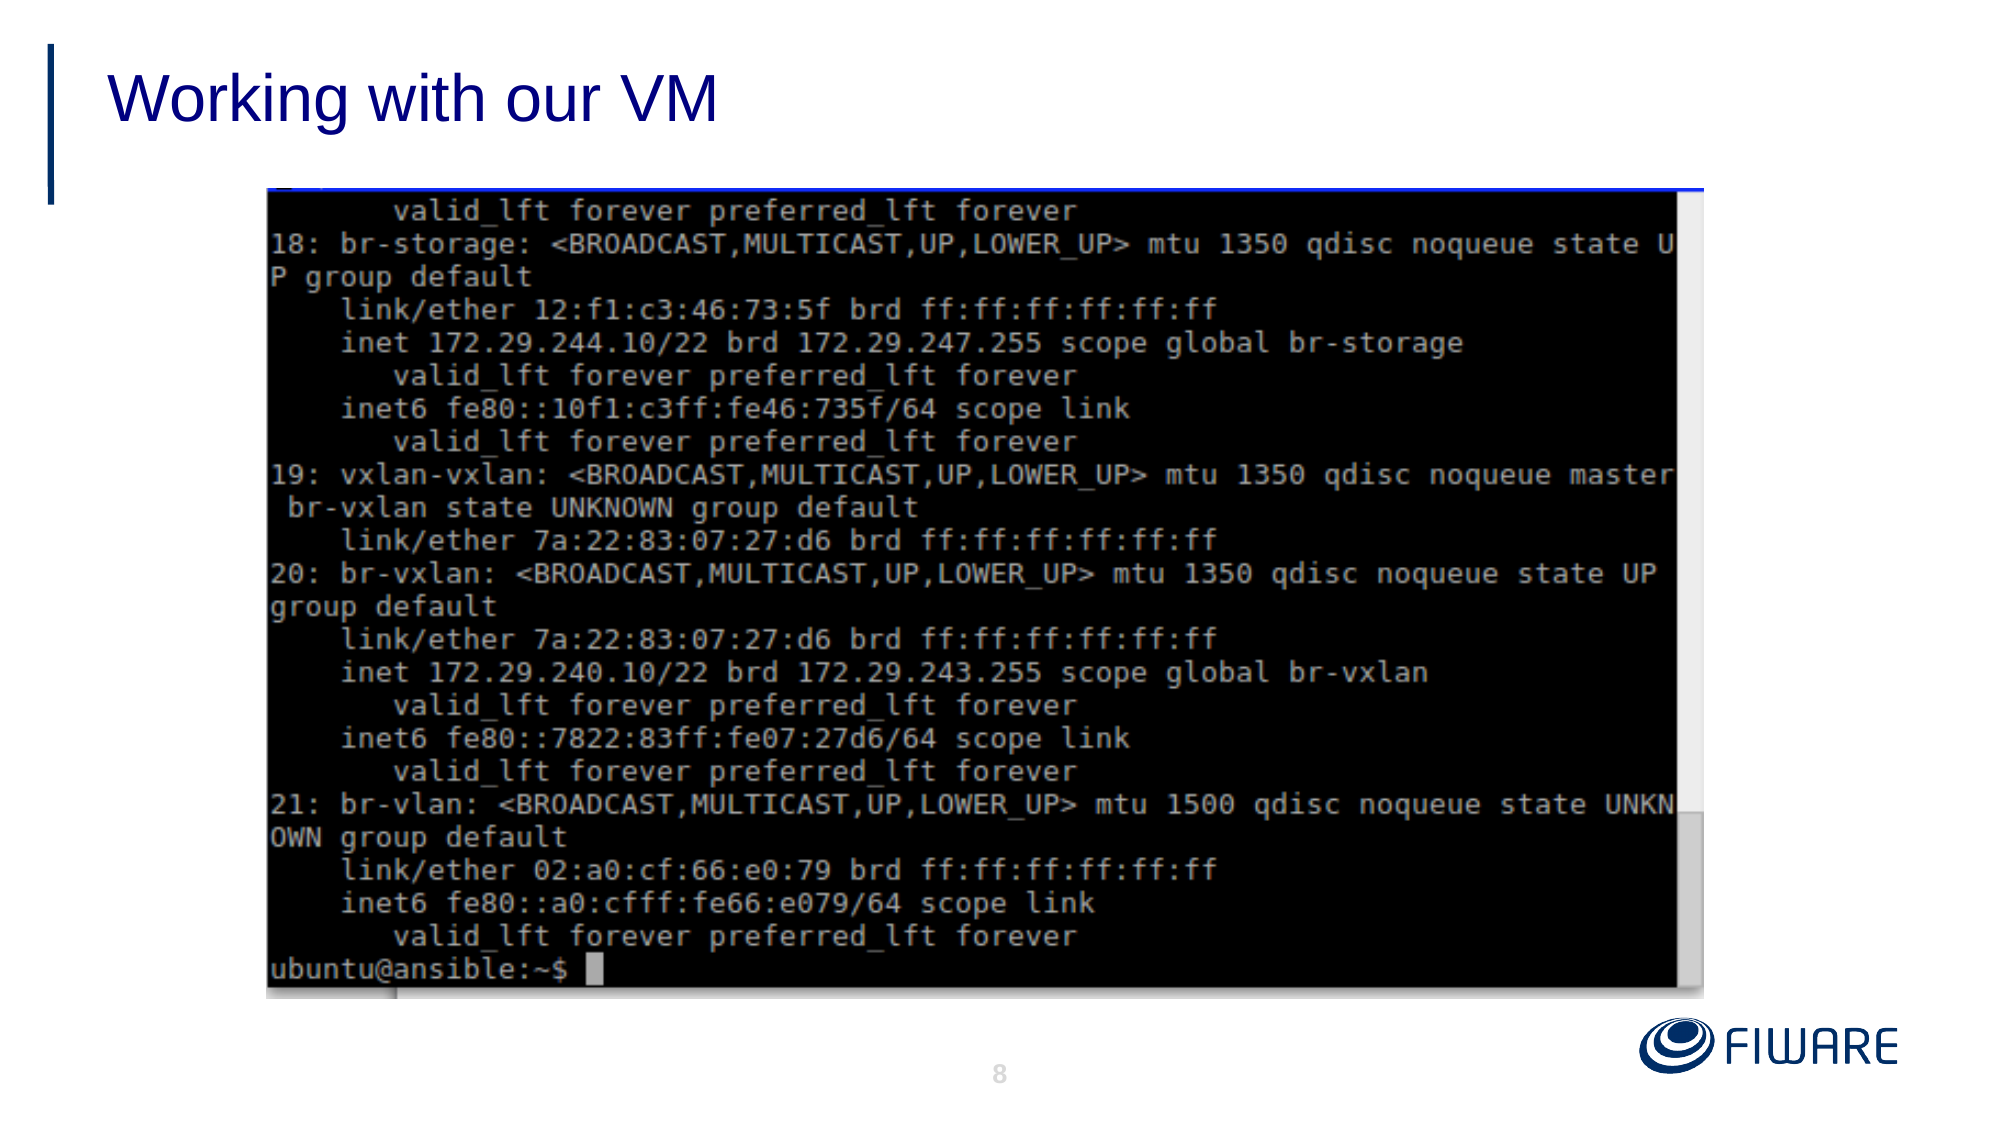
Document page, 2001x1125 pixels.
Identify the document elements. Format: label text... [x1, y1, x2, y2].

picture [266, 188, 1704, 999]
picture [1635, 1012, 1905, 1077]
slide_number [887, 1042, 1113, 1103]
title Working with our VM [92, 47, 1704, 250]
